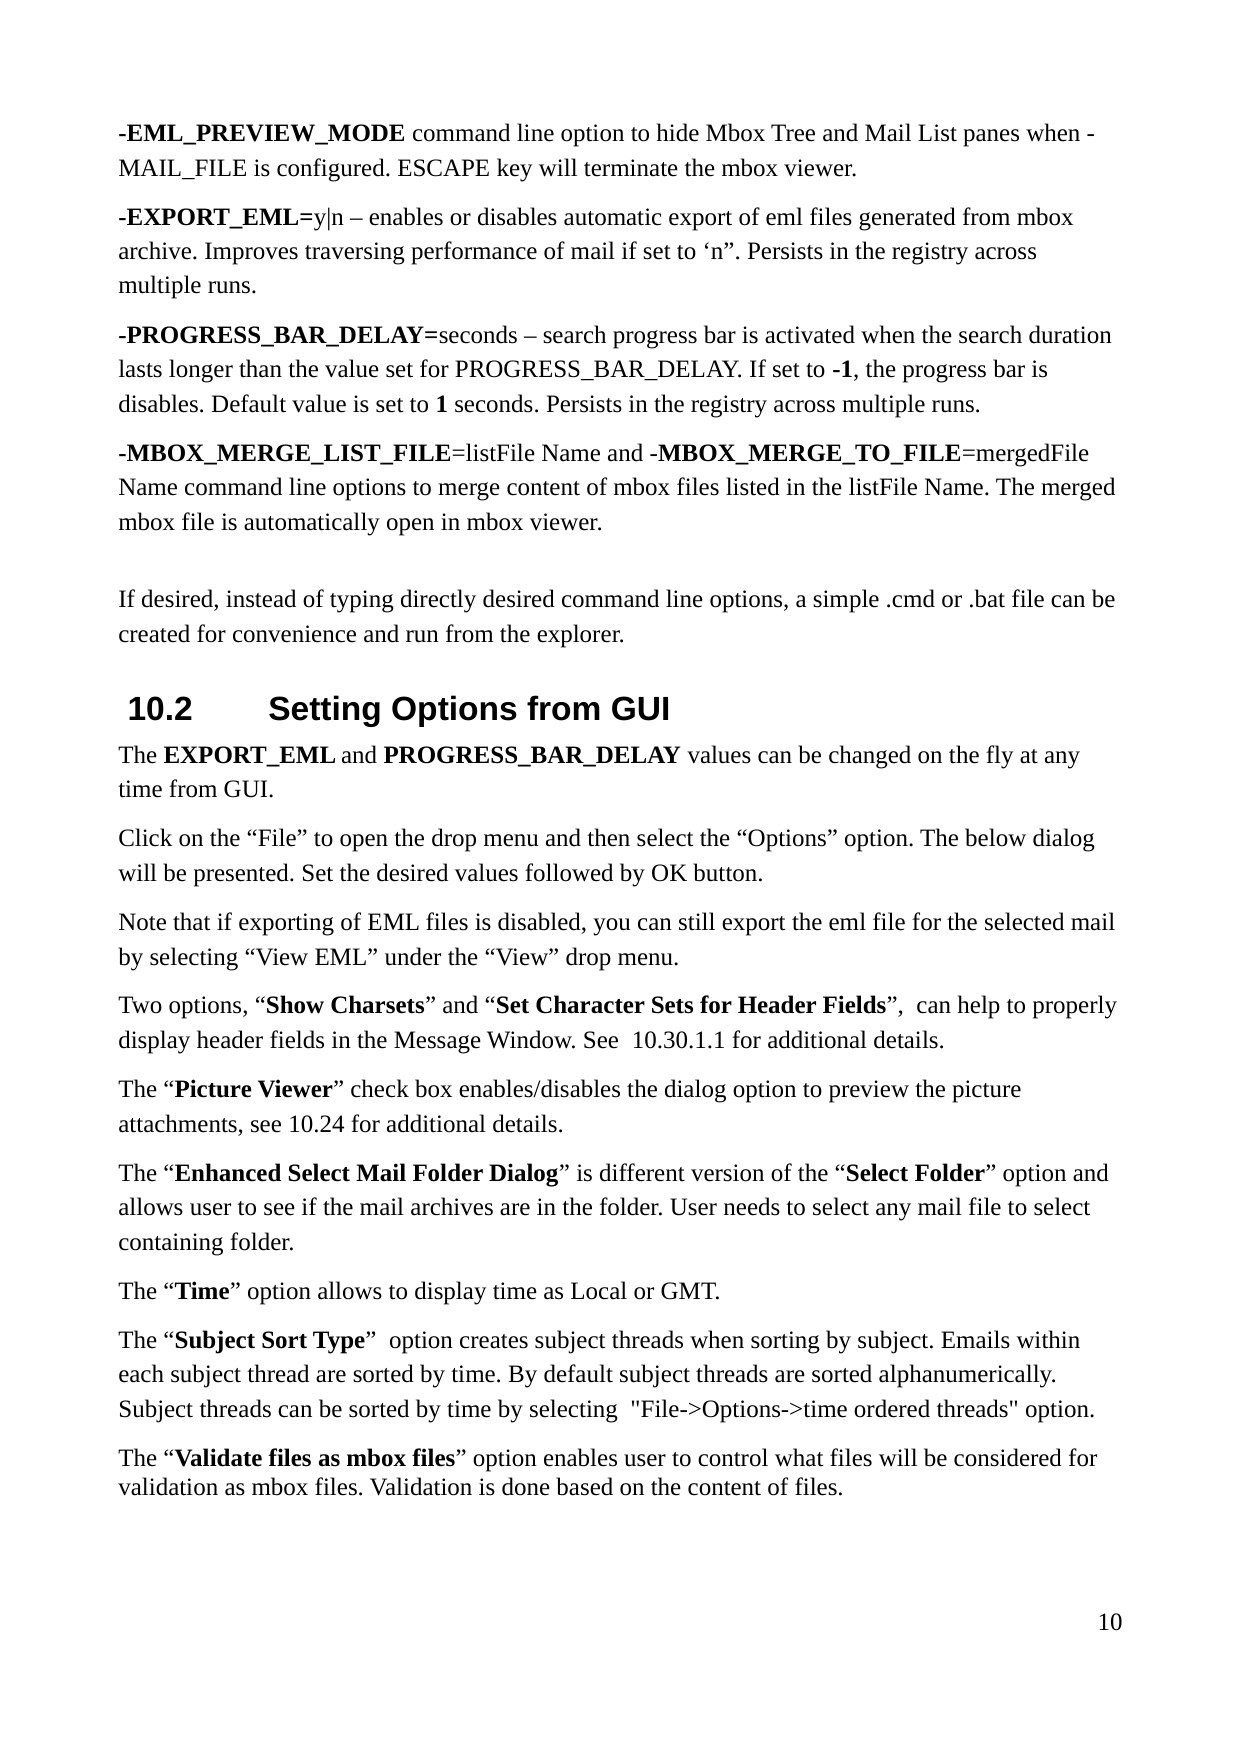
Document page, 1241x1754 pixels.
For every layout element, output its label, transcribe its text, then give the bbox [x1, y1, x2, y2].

text -PROGRESS_BAR_DELAY=seconds – search progress bar is activated when the search duration lasts longer than the value set for PROGRESS_BAR_DELAY. If set to -1, the progress bar is disables. Default value is set to 1 seconds. Persists in the registry across multiple runs. [118, 320, 1122, 417]
text -MBOX_MERGE_LIST_FILE=listFile Name and -MBOX_MERGE_TO_FILE=mergedFile Name command line options to merge content of mbox files listed in the listFile Name. The merged mbox file is automatically open in mbox viewer. [118, 438, 1122, 535]
text -EML_PREVIEW_MODE command line option to hide Mbox Tree and Mail List panes when -MAIL_FILE is configured. ESCAPE key will terminate the mbox viewer. [118, 118, 1122, 181]
text Click on the “File” to open the drop menu and then select the “Options” option. The below dialog will be presented. Set the desired values followed by OK button. [118, 823, 1122, 887]
subtitle Setting Options from GUI [118, 689, 1122, 727]
text The “Subject Sort Type” option creates subject threads when sorting by subject. Emails within each subject thread are sorted by time. By default subject threads are sorted alphanumerically. Subject threads can be sorted by time by selecting "File->Options->time ordered threads" option. [118, 1325, 1122, 1422]
text Note that if exporting of EML files is disabled, you can still export the eml file for the selected mail by selecting “View EML” under the “View” drop menu. [118, 907, 1122, 970]
text The “Picture Viewer” check box enables/disables the dialog option to preview the picture attachments, see 10.24 for additional details. [118, 1074, 1122, 1137]
text Two options, “Show Charsets” and “Set Character Sets for Header Fields”, can help to properly display header fields in the Message Window. See 10.30.1.1 for additional details. [118, 991, 1122, 1054]
text The “Enhanced Select Mail Folder Dialog” is different version of the “Select Folder” option and allows user to see if the mail archives are in the folder. User needs to select any mail file to select containing folder. [118, 1158, 1122, 1255]
text The “Validate files as mbox files” option enables user to control what files will be considered for validation as mbox files. Validation is done based on the content of files. [118, 1443, 1122, 1500]
text -EXPORT_EML=y|n – enables or disables automatic export of eml files generated from mbox archive. Improves traversing performance of mail if set to ‘n”. Persists in the registry across multiple runs. [118, 202, 1122, 299]
text If desired, instead of typing directly desired command line options, a simple .cmd or .bat file can be created for convenience and run from the explorer. [118, 584, 1122, 648]
text The “Time” option allows to display time as Local or GMT. [118, 1276, 1122, 1304]
text The EXPORT_EML and PROGRESS_BAR_DELAY values can be changed on the fly at any time from GUI. [118, 740, 1122, 803]
